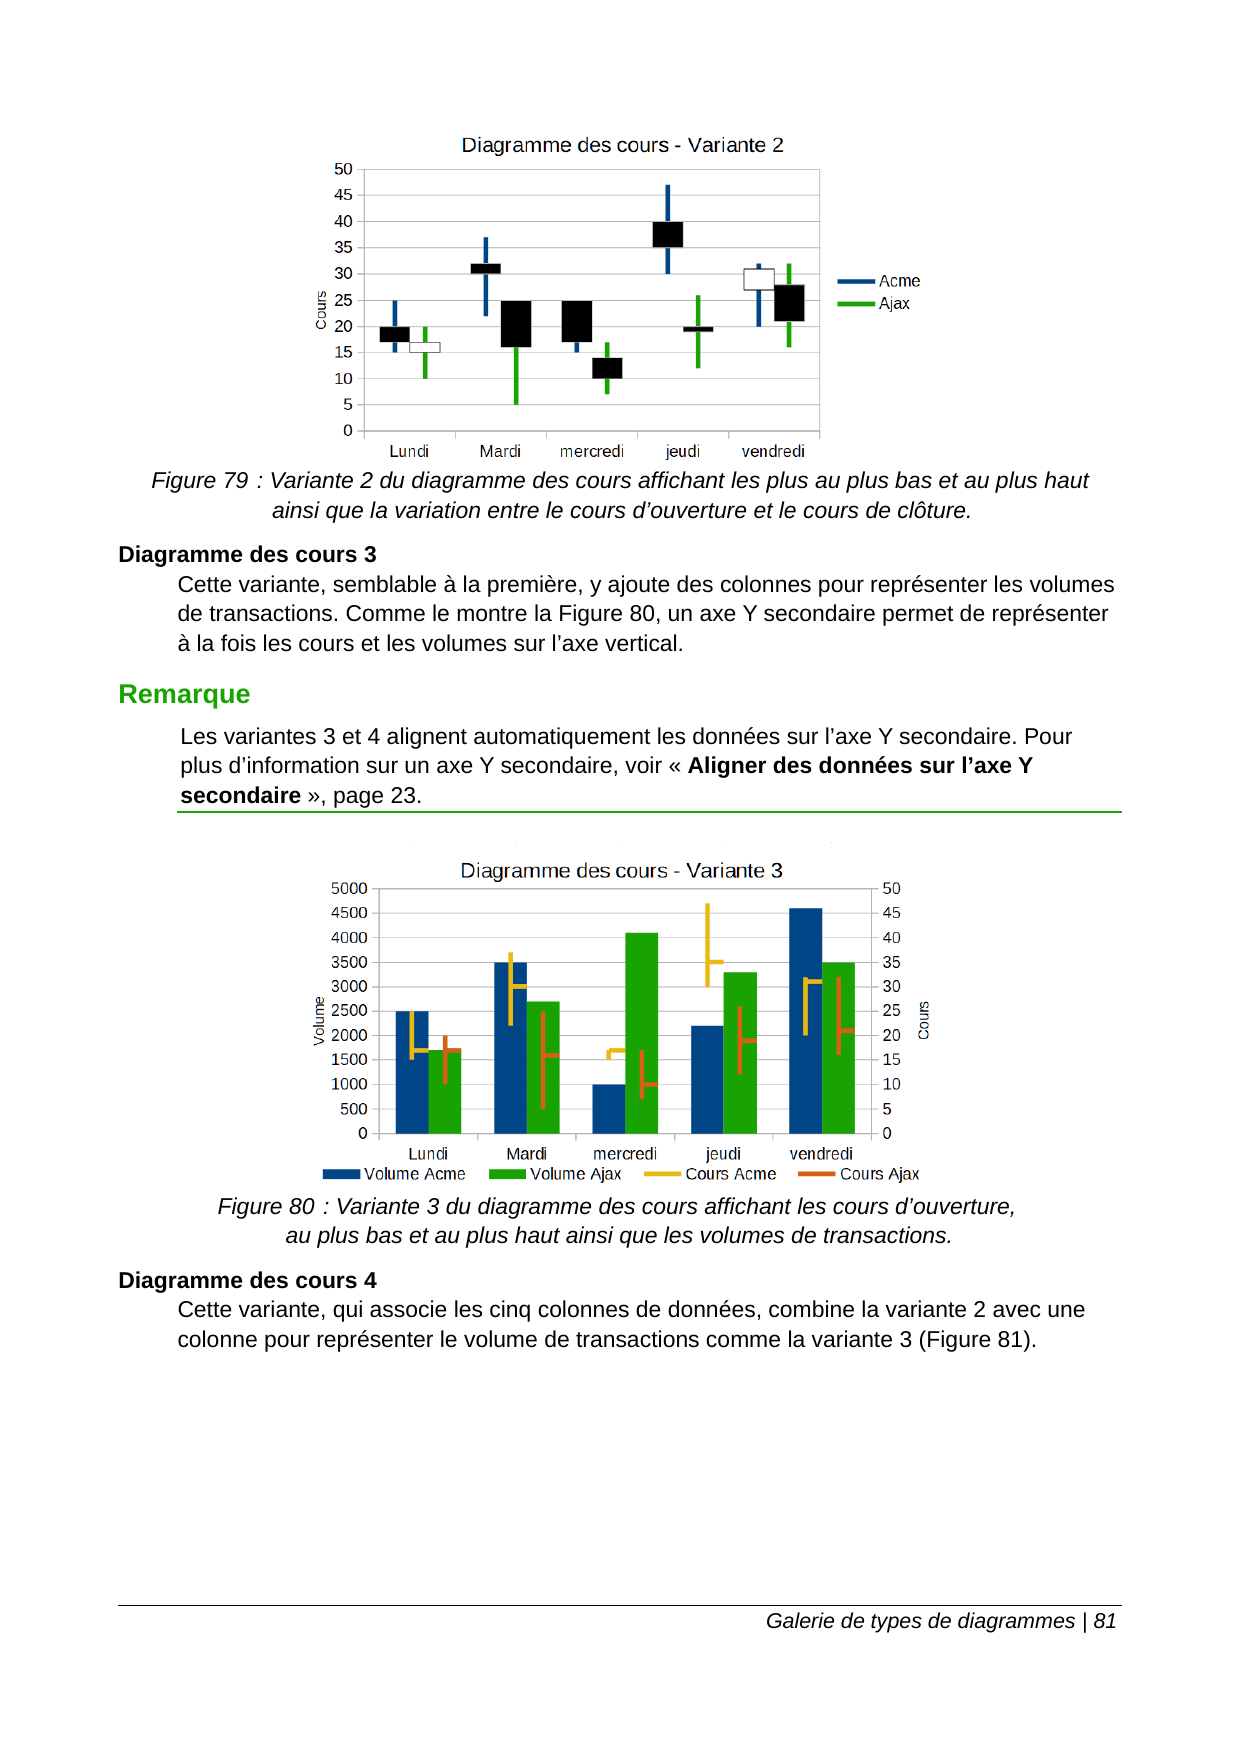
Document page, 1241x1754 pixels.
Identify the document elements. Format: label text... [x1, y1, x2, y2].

picture [308, 118, 932, 465]
text Figure 80 : Variante 3 du diagramme des cours affichant les cours d’ouverture, au plus bas et au plus haut ainsi que les volumes de transactions. [118, 1190, 1122, 1249]
subtitle Diagramme des cours 3 [118, 538, 1122, 567]
text Les variantes 3 et 4 alignent automatiquement les données sur l’axe Y secondaire. Pour plus d’information sur un axe Y secondaire, voir « Aligner des données sur l’axe Y secondaire », page 23. [177, 717, 1122, 811]
text Remarque [118, 678, 1122, 709]
picture [307, 842, 934, 1190]
subtitle Diagramme des cours 4 [118, 1264, 1122, 1293]
list Cette variante, qui associe les cinq colonnes de données, combine la variante 2 avec une colonne pour représenter le volume de transactions comme la variante 3 (Figure 81). [177, 1293, 1122, 1352]
list Cette variante, semblable à la première, y ajoute des colonnes pour représenter les volumes de transactions. Comme le montre la Figure 80, un axe Y secondaire permet de représenter à la fois les cours et les volumes sur l’axe vertical. [177, 567, 1122, 656]
text Figure 79 : Variante 2 du diagramme des cours affichant les plus au plus bas et au plus haut ainsi que la variation entre le cours d’ouverture et le cours de clôture. [118, 464, 1122, 523]
